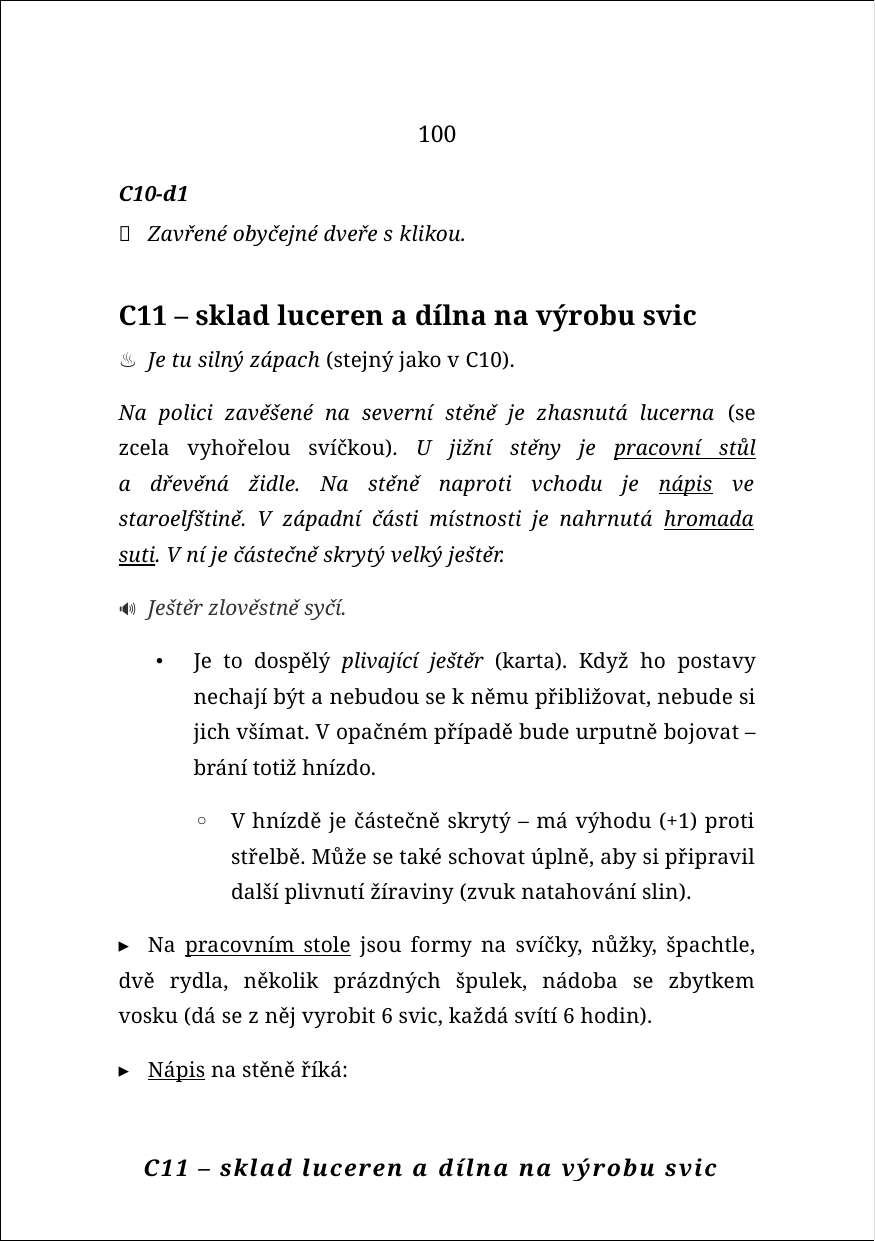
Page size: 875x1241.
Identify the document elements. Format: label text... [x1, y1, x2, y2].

text Na polici zavěšené na severní stěně je zhasnutá lucerna (se zcela vyhořelou svíčkou). U⁠ jižní stěny je pracovní stůl a⁠ dřevěná židle. Na stěně naproti vchodu je nápis ve staroelfštině. V⁠ západní části místnosti je nahrnutá hromada suti. V⁠ ní je částečně skrytý velký ještěr. [118, 398, 756, 568]
subtitle C10-d1 [118, 179, 756, 207]
text ♨ Je tu silný zápach (stejný jako v⁠ C10). [118, 345, 756, 373]
text 🔊 Ještěr zlověstně syčí. [118, 593, 756, 622]
subtitle C11 – sklad luceren a⁠ dílna na výrobu svic [118, 296, 756, 333]
text ▸ Nápis na stěně říká: [118, 1055, 756, 1083]
text 🚪 Zavřené obyčejné dveře s⁠ klikou. [118, 219, 756, 248]
list Je to dospělý plivající ještěr (karta). Když ho postavy nechají být a⁠ nebudou se k⁠ němu přibližovat, nebude si jich všímat. V⁠ opačném případě bude urputně bojovat – brání totiž hnízdo. [156, 646, 756, 781]
text ▸ Na pracovním stole jsou formy na svíčky, nůžky, špachtle, dvě rydla, několik prázdných špulek, nádoba se zbytkem vosku (dá se z⁠ něj vyrobit 6 svic, každá svítí 6 hodin). [118, 931, 756, 1030]
list V⁠ hnízdě je částečně skrytý – má výhodu (+1) proti střelbě. Může se také schovat úplně, aby si připravil další plivnutí žíraviny (zvuk natahování slin). [193, 806, 756, 906]
